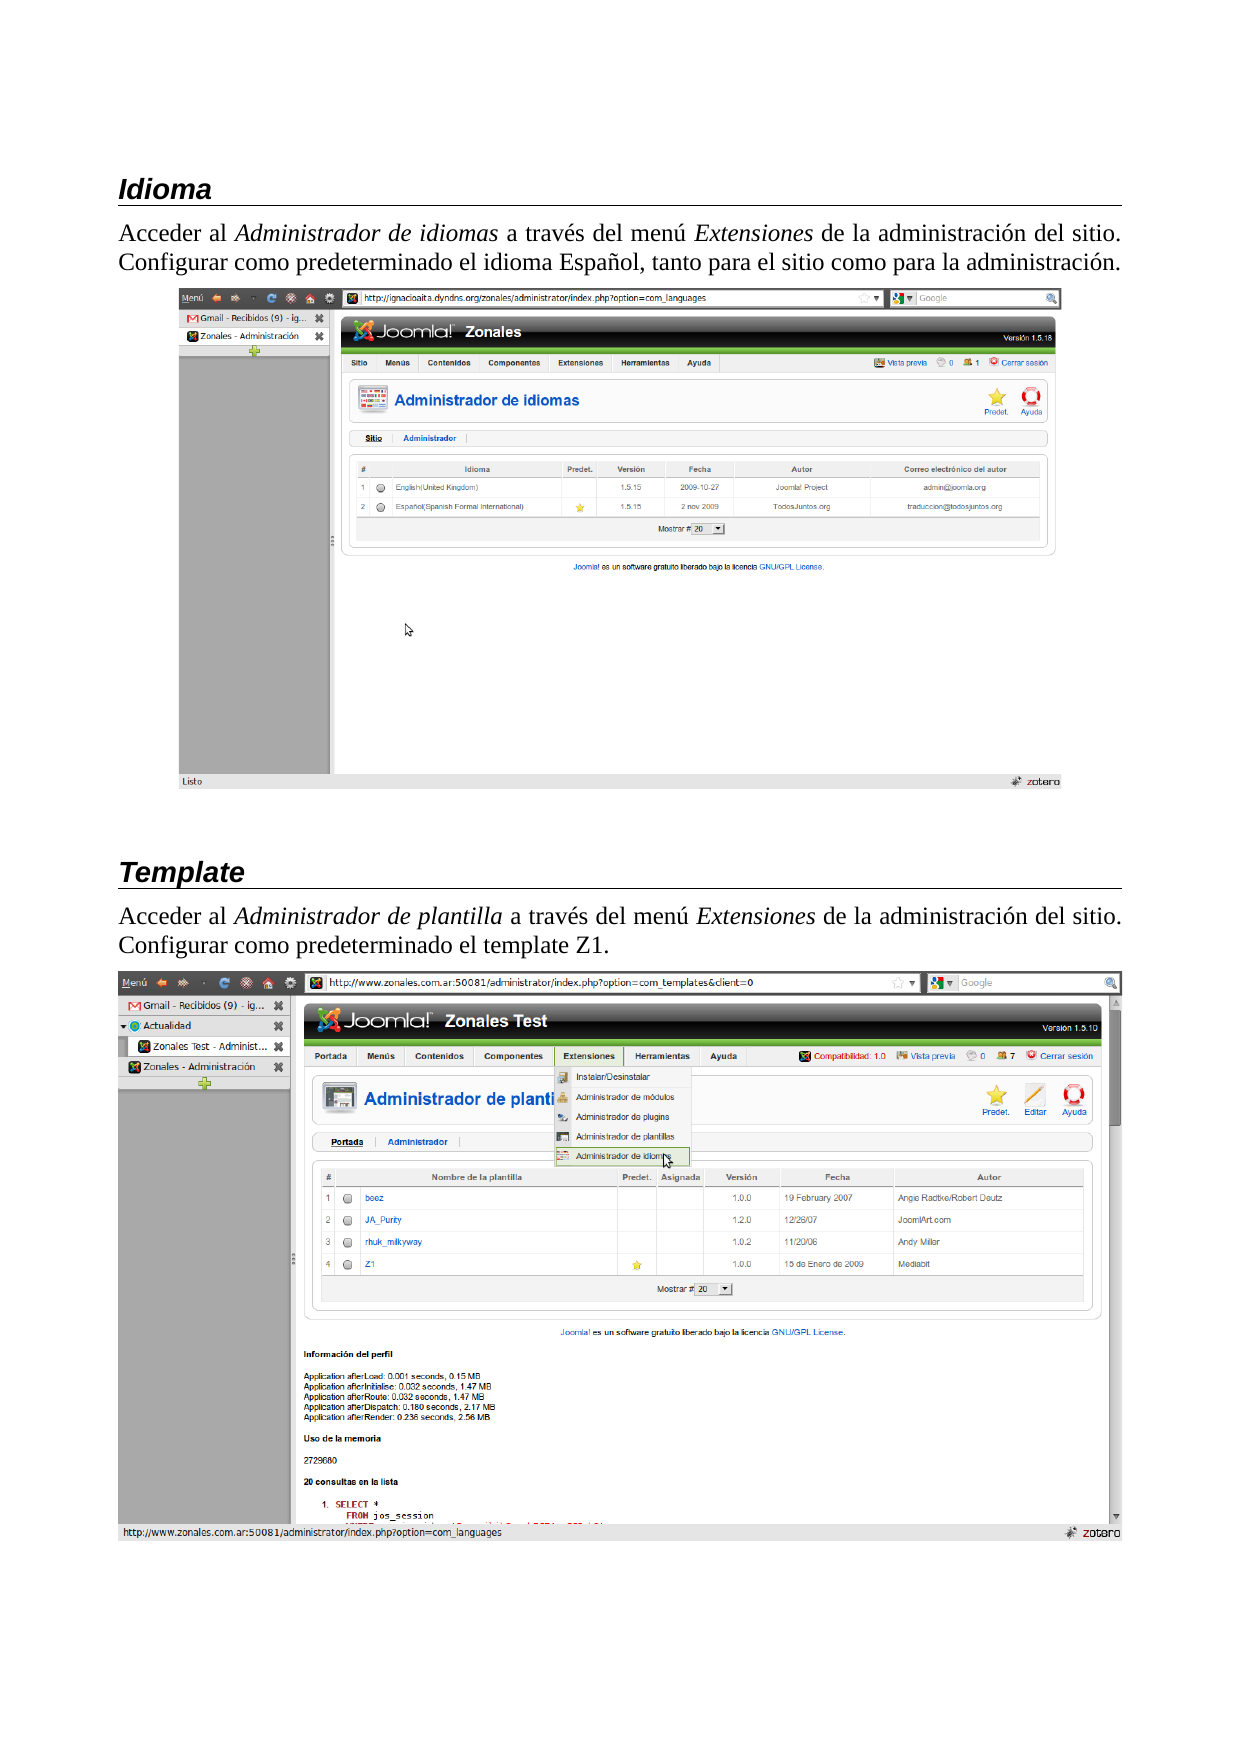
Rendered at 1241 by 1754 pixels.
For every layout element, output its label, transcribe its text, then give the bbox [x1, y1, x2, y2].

picture [118, 971, 1123, 1541]
text Acceder al Administrador de plantilla a través del menú Extensiones de la administración del sitio. Configurar como predeterminado el template Z1. [118, 901, 1122, 958]
subtitle Idioma [118, 172, 1122, 205]
subtitle Template [118, 855, 1122, 888]
picture [178, 288, 1062, 789]
text Acceder al Administrador de idiomas a través del menú Extensiones de la administración del sitio. Configurar como predeterminado el idioma Español, tanto para el sitio como para la administración. [118, 218, 1122, 276]
